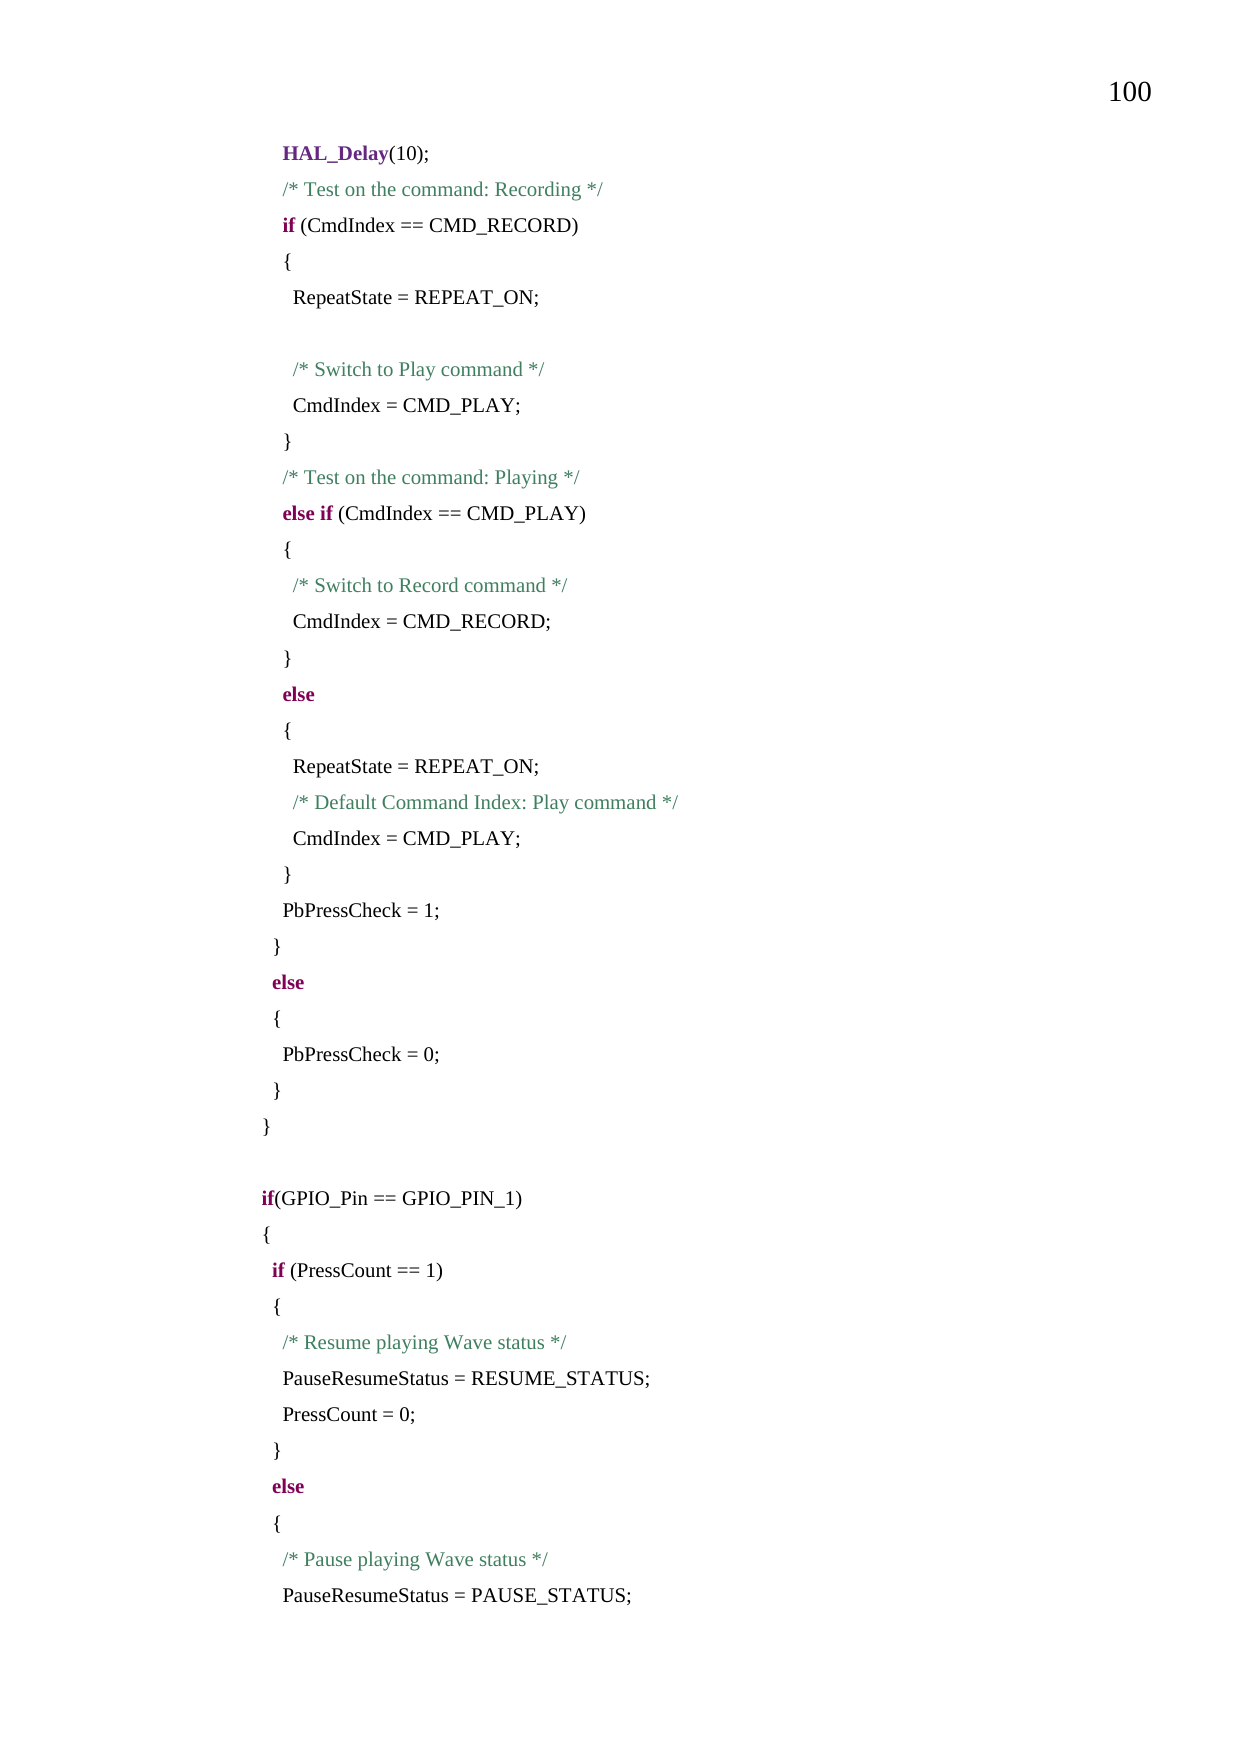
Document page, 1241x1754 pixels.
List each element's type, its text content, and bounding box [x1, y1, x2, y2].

text /* Pause playing Wave status */ [177, 1547, 1152, 1571]
text else [177, 970, 1152, 994]
text else [177, 682, 1152, 706]
text else if (CmdIndex == CMD_PLAY) [177, 501, 1152, 525]
text CmdIndex = CMD_PLAY; [177, 393, 1152, 417]
text } [177, 1078, 1152, 1102]
text PbPressCheck = 1; [177, 898, 1152, 922]
text { [177, 1222, 1152, 1246]
text { [177, 537, 1152, 561]
text PressCount = 0; [177, 1402, 1152, 1426]
text } [177, 862, 1152, 886]
text { [177, 718, 1152, 742]
text /* Test on the command: Playing */ [177, 465, 1152, 489]
text } [177, 1438, 1152, 1462]
text /* Switch to Record command */ [177, 573, 1152, 597]
text CmdIndex = CMD_PLAY; [177, 826, 1152, 850]
text /* Test on the command: Recording */ [177, 177, 1152, 201]
text /* Switch to Play command */ [177, 357, 1152, 381]
text { [177, 249, 1152, 273]
text if(GPIO_Pin == GPIO_PIN_1) [177, 1186, 1152, 1210]
text } [177, 429, 1152, 453]
text if (CmdIndex == CMD_RECORD) [177, 213, 1152, 237]
text if (PressCount == 1) [177, 1258, 1152, 1282]
text /* Default Command Index: Play command */ [177, 790, 1152, 814]
text } [177, 934, 1152, 958]
text } [177, 646, 1152, 669]
text { [177, 1006, 1152, 1030]
text PauseResumeStatus = RESUME_STATUS; [177, 1366, 1152, 1390]
text { [177, 1294, 1152, 1318]
text PauseResumeStatus = PAUSE_STATUS; [177, 1583, 1152, 1607]
text } [177, 1114, 1152, 1138]
text /* Resume playing Wave status */ [177, 1330, 1152, 1354]
text PbPressCheck = 0; [177, 1042, 1152, 1066]
text RepeatState = REPEAT_ON; [177, 754, 1152, 778]
text { [177, 1511, 1152, 1534]
text HAL_Delay(10); [177, 141, 1152, 165]
text CmdIndex = CMD_RECORD; [177, 609, 1152, 633]
text RepeatState = REPEAT_ON; [177, 285, 1152, 309]
text else [177, 1474, 1152, 1498]
